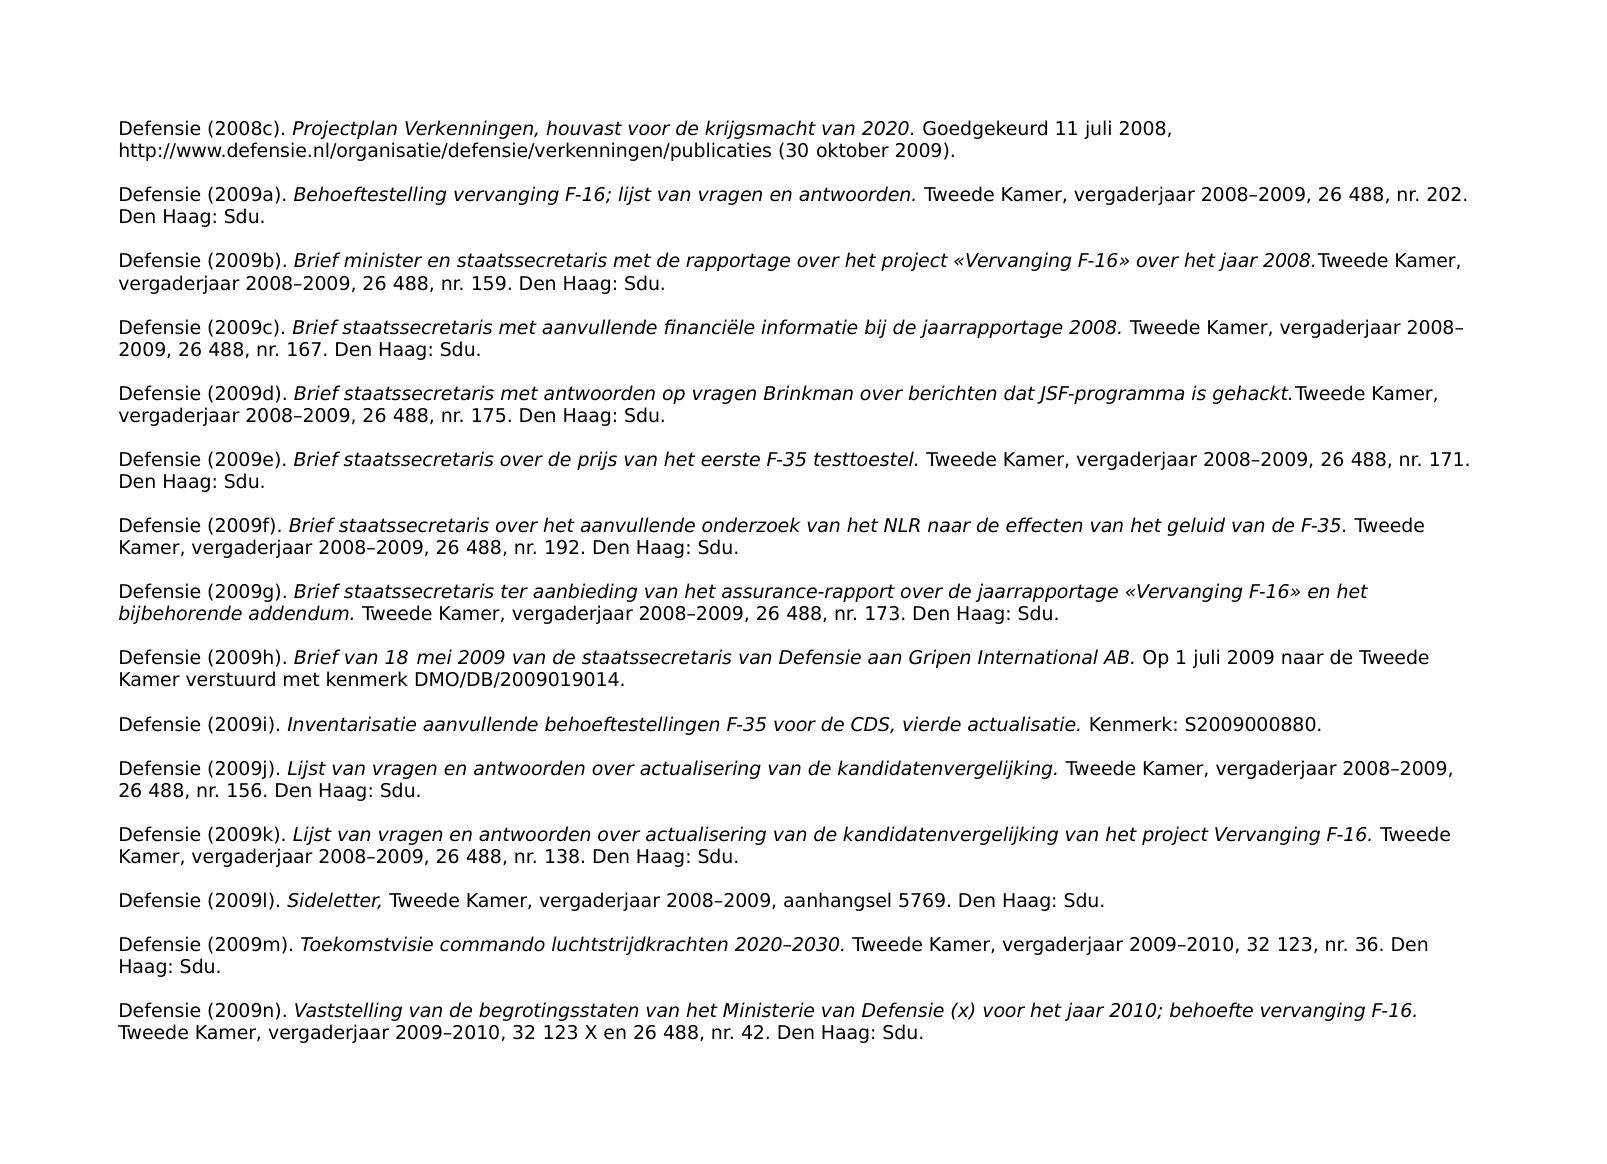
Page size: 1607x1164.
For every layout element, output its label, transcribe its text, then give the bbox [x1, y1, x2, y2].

text Defensie (2009d). Brief staatssecretaris met antwoorden op vragen Brinkman over berichten dat JSF-programma is gehackt.Tweede Kamer, vergaderjaar 2008–2009, 26 488, nr. 175. Den Haag: Sdu. [118, 383, 1488, 427]
text Defensie (2009g). Brief staatssecretaris ter aanbieding van het assurance-rapport over de jaarrapportage «Vervanging F-16» en het bijbehorende addendum. Tweede Kamer, vergaderjaar 2008–2009, 26 488, nr. 173. Den Haag: Sdu. [118, 581, 1488, 625]
text Defensie (2008c). Projectplan Verkenningen, houvast voor de krijgsmacht van 2020. Goedgekeurd 11 juli 2008, http://www.defensie.nl/organisatie/defensie/verkenningen/publicaties (30 oktober 2009). [118, 118, 1488, 162]
text Defensie (2009c). Brief staatssecretaris met aanvullende financiële informatie bij de jaarrapportage 2008. Tweede Kamer, vergaderjaar 2008–2009, 26 488, nr. 167. Den Haag: Sdu. [118, 317, 1488, 361]
text Defensie (2009n). Vaststelling van de begrotingsstaten van het Ministerie van Defensie (x) voor het jaar 2010; behoefte vervanging F-16. Tweede Kamer, vergaderjaar 2009–2010, 32 123 X en 26 488, nr. 42. Den Haag: Sdu. [118, 1000, 1488, 1044]
text Defensie (2009a). Behoeftestelling vervanging F-16; lijst van vragen en antwoorden. Tweede Kamer, vergaderjaar 2008–2009, 26 488, nr. 202. Den Haag: Sdu. [118, 184, 1488, 228]
text Defensie (2009j). Lijst van vragen en antwoorden over actualisering van de kandidatenvergelijking. Tweede Kamer, vergaderjaar 2008–2009, 26 488, nr. 156. Den Haag: Sdu. [118, 758, 1488, 802]
text Defensie (2009h). Brief van 18 mei 2009 van de staatssecretaris van Defensie aan Gripen International AB. Op 1 juli 2009 naar de Tweede Kamer verstuurd met kenmerk DMO/DB/2009019014. [118, 647, 1488, 691]
text Defensie (2009l). Sideletter, Tweede Kamer, vergaderjaar 2008–2009, aanhangsel 5769. Den Haag: Sdu. [118, 890, 1488, 912]
text Defensie (2009i). Inventarisatie aanvullende behoeftestellingen F-35 voor de CDS, vierde actualisatie. Kenmerk: S2009000880. [118, 713, 1488, 735]
text Defensie (2009m). Toekomstvisie commando luchtstrijdkrachten 2020–2030. Tweede Kamer, vergaderjaar 2009–2010, 32 123, nr. 36. Den Haag: Sdu. [118, 934, 1488, 978]
text Defensie (2009f). Brief staatssecretaris over het aanvullende onderzoek van het NLR naar de effecten van het geluid van de F-35. Tweede Kamer, vergaderjaar 2008–2009, 26 488, nr. 192. Den Haag: Sdu. [118, 515, 1488, 559]
text Defensie (2009e). Brief staatssecretaris over de prijs van het eerste F-35 testtoestel. Tweede Kamer, vergaderjaar 2008–2009, 26 488, nr. 171. Den Haag: Sdu. [118, 449, 1488, 493]
text Defensie (2009b). Brief minister en staatssecretaris met de rapportage over het project «Vervanging F-16» over het jaar 2008.Tweede Kamer, vergaderjaar 2008–2009, 26 488, nr. 159. Den Haag: Sdu. [118, 250, 1488, 294]
text Defensie (2009k). Lijst van vragen en antwoorden over actualisering van de kandidatenvergelijking van het project Vervanging F-16. Tweede Kamer, vergaderjaar 2008–2009, 26 488, nr. 138. Den Haag: Sdu. [118, 824, 1488, 868]
